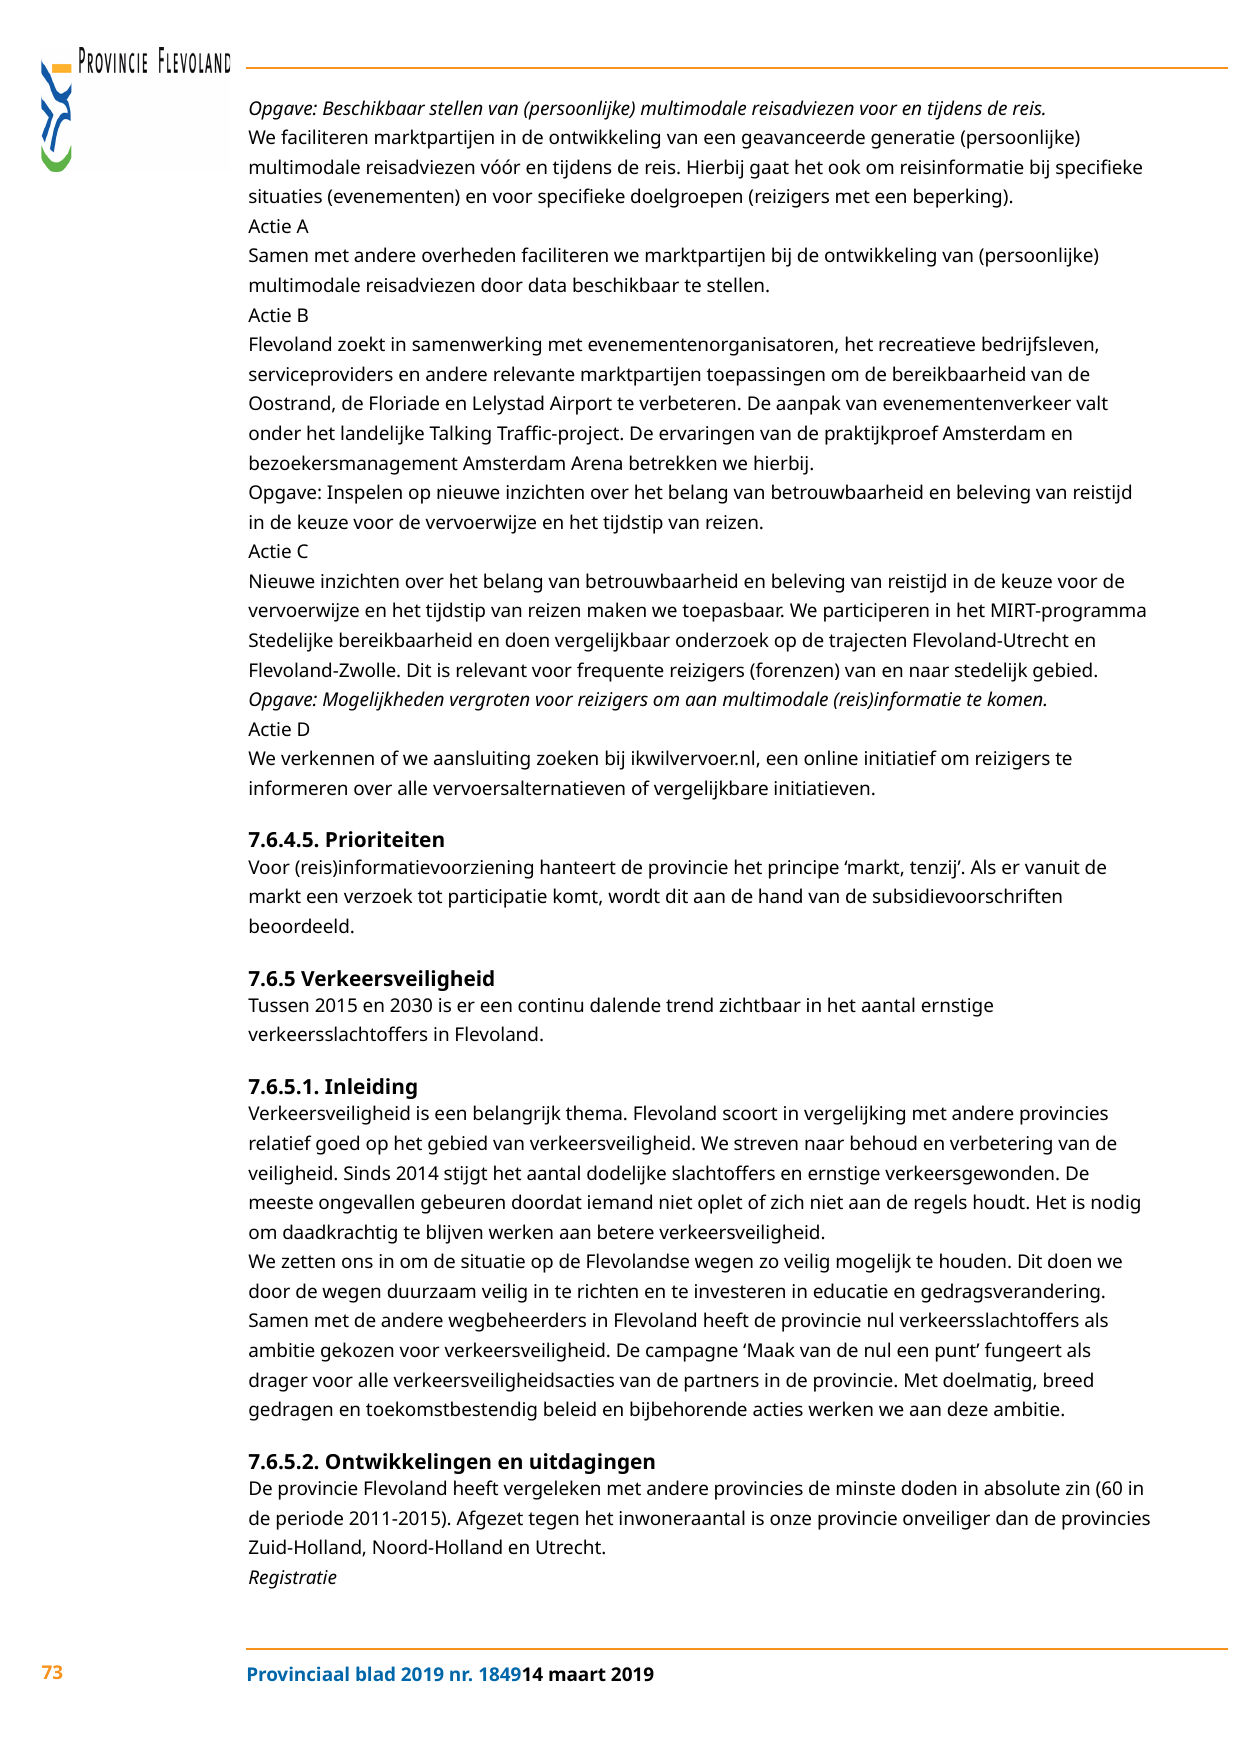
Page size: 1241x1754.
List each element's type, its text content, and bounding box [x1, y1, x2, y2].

picture [41, 47, 231, 172]
text 7.6.5.1. Inleiding [248, 1072, 1152, 1101]
text We zetten ons in om de situatie op de Flevolandse wegen zo veilig mogelijk te houden. Dit doen we door de wegen duurzaam veilig in te richten en te investeren in educatie en gedragsverandering. Samen met de andere wegbeheerders in Flevoland heeft de provincie nul verkeersslachtoffers als ambitie gekozen voor verkeersveiligheid. De campagne ‘Maak van de nul een punt’ fungeert als drager voor alle verkeersveiligheidsacties van de partners in de provincie. Met doelmatig, breed gedragen en toekomstbestendig beleid en bijbehorende acties werken we aan deze ambitie. [248, 1248, 1152, 1422]
text Opgave: Inspelen op nieuwe inzichten over het belang van betrouwbaarheid en beleving van reistijd in de keuze voor de vervoerwijze en het tijdstip van reizen. [248, 479, 1152, 535]
text We faciliteren marktpartijen in de ontwikkeling van een geavanceerde generatie (persoonlijke) multimodale reisadviezen vóór en tijdens de reis. Hierbij gaat het ook om reisinformatie bij specifieke situaties (evenementen) en voor specifieke doelgroepen (reizigers met een beperking). [248, 124, 1152, 209]
text Actie A [248, 213, 1152, 239]
text Verkeersveiligheid is een belangrijk thema. Flevoland scoort in vergelijking met andere provincies relatief goed op het gebied van verkeersveiligheid. We streven naar behoud en verbetering van de veiligheid. Sinds 2014 stijgt het aantal dodelijke slachtoffers en ernstige verkeersgewonden. De meeste ongevallen gebeuren doordat iemand niet oplet of zich niet aan de regels houdt. Het is nodig om daadkrachtig te blijven werken aan betere verkeersveiligheid. [248, 1101, 1152, 1244]
text Samen met andere overheden faciliteren we marktpartijen bij de ontwikkeling van (persoonlijke) multimodale reisadviezen door data beschikbaar te stellen. [248, 243, 1152, 298]
text Actie B [248, 302, 1152, 328]
text 7.6.4.5. Prioriteiten [248, 826, 1152, 854]
text De provincie Flevoland heeft vergeleken met andere provincies de minste doden in absolute zin (60 in de periode 2011-2015). Afgezet tegen het inwoneraantal is onze provincie onveiliger dan de provincies Zuid-Holland, Noord-Holland en Utrecht. [248, 1475, 1152, 1560]
text Actie D [248, 716, 1152, 742]
text We verkennen of we aansluiting zoeken bij ikwilvervoer.nl, een online initiatief om reizigers te informeren over alle vervoersalternatieven of vergelijkbare initiatieven. [248, 746, 1152, 801]
text Actie C [248, 538, 1152, 564]
text Nieuwe inzichten over het belang van betrouwbaarheid en beleving van reistijd in de keuze voor de vervoerwijze en het tijdstip van reizen maken we toepasbaar. We participeren in het MIRT-programma Stedelijke bereikbaarheid en doen vergelijkbaar onderzoek op de trajecten Flevoland-Utrecht en Flevoland-Zwolle. Dit is relevant voor frequente reizigers (forenzen) van en naar stedelijk gebied. [248, 568, 1152, 683]
text Registratie [248, 1564, 1152, 1590]
text 7.6.5.2. Ontwikkelingen en uitdagingen [248, 1447, 1152, 1475]
text Opgave: Beschikbaar stellen van (persoonlijke) multimodale reisadviezen voor en tijdens de reis. [248, 95, 1152, 121]
text 7.6.5 Verkeersveiligheid [248, 964, 1152, 992]
text Tussen 2015 en 2030 is er een continu dalende trend zichtbaar in het aantal ernstige verkeersslachtoffers in Flevoland. [248, 992, 1152, 1047]
text Voor (reis)informatievoorziening hanteert de provincie het principe ‘markt, tenzij’. Als er vanuit de markt een verzoek tot participatie komt, wordt dit aan de hand van de subsidievoorschriften beoordeeld. [248, 854, 1152, 939]
text Flevoland zoekt in samenwerking met evenementenorganisatoren, het recreatieve bedrijfsleven, serviceproviders en andere relevante marktpartijen toepassingen om de bereikbaarheid van de Oostrand, de Floriade en Lelystad Airport te verbeteren. De aanpak van evenementenverkeer valt onder het landelijke Talking Traffic-project. De ervaringen van de praktijkproef Amsterdam en bezoekersmanagement Amsterdam Arena betrekken we hierbij. [248, 331, 1152, 476]
text Opgave: Mogelijkheden vergroten voor reizigers om aan multimodale (reis)informatie te komen. [248, 686, 1152, 712]
